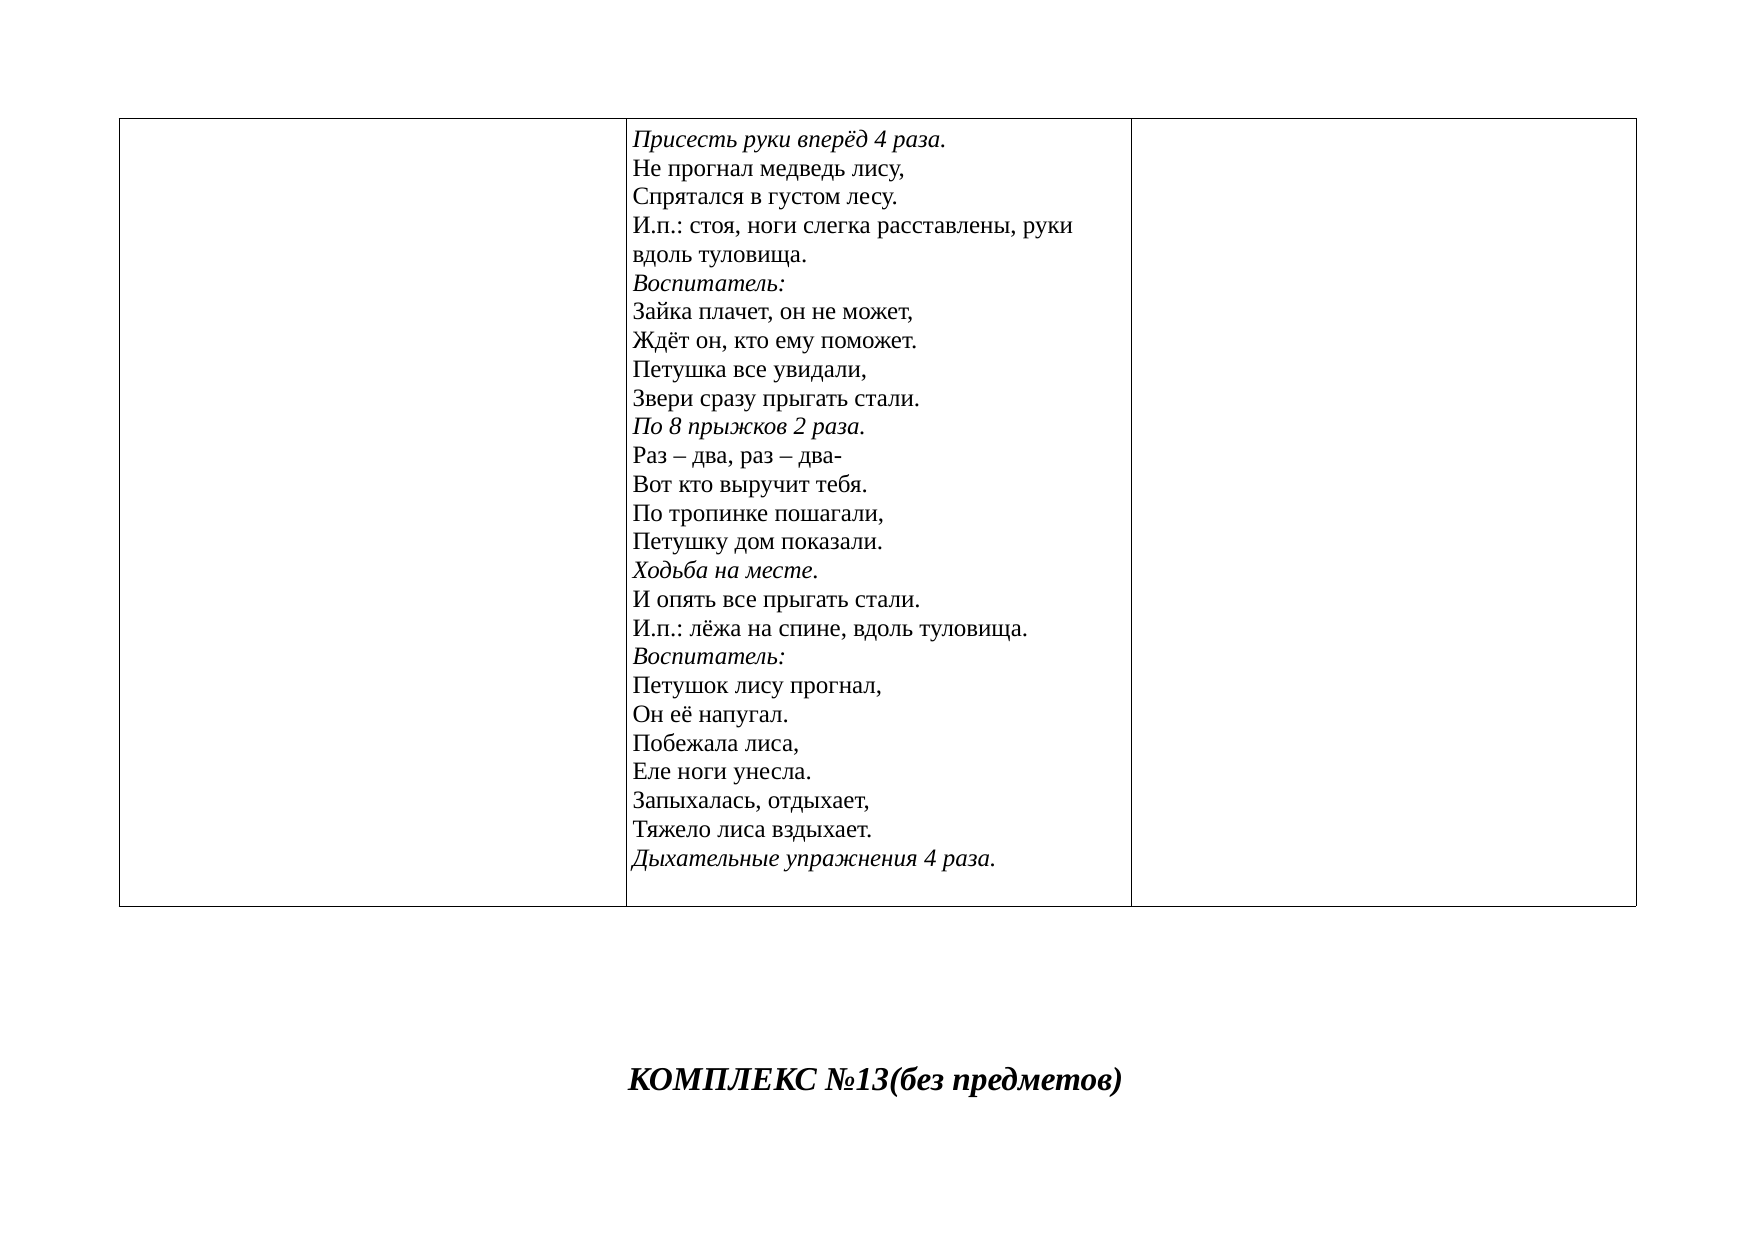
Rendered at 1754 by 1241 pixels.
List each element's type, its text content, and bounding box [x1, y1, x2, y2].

table_cell [1132, 119, 1636, 906]
text КОМПЛЕКС №13(без предметов) [118, 1059, 1636, 1098]
table_cell Присесть руки вперёд 4 раза. Не прогнал медведь лису, Спрятался в густом лесу. И.п.: стоя, ноги слегка расставлены, руки вдоль туловища. Воспитатель: Зайка плачет, он не может, Ждёт он, кто ему поможет. Петушка все увидали, Звери сразу прыгать стали. По 8 прыжков 2 раза. Раз – два, раз – два- Вот кто выручит тебя. По тропинке пошагали, Петушку дом показали. Ходьба на месте. И опять все прыгать стали. И.п.: лёжа на спине, вдоль туловища. Воспитатель: Петушок лису прогнал, Он её напугал. Побежала лиса, Еле ноги унесла. Запыхалась, отдыхает, Тяжело лиса вздыхает. Дыхательные упражнения 4 раза. [627, 119, 1131, 906]
table_cell [120, 119, 626, 906]
